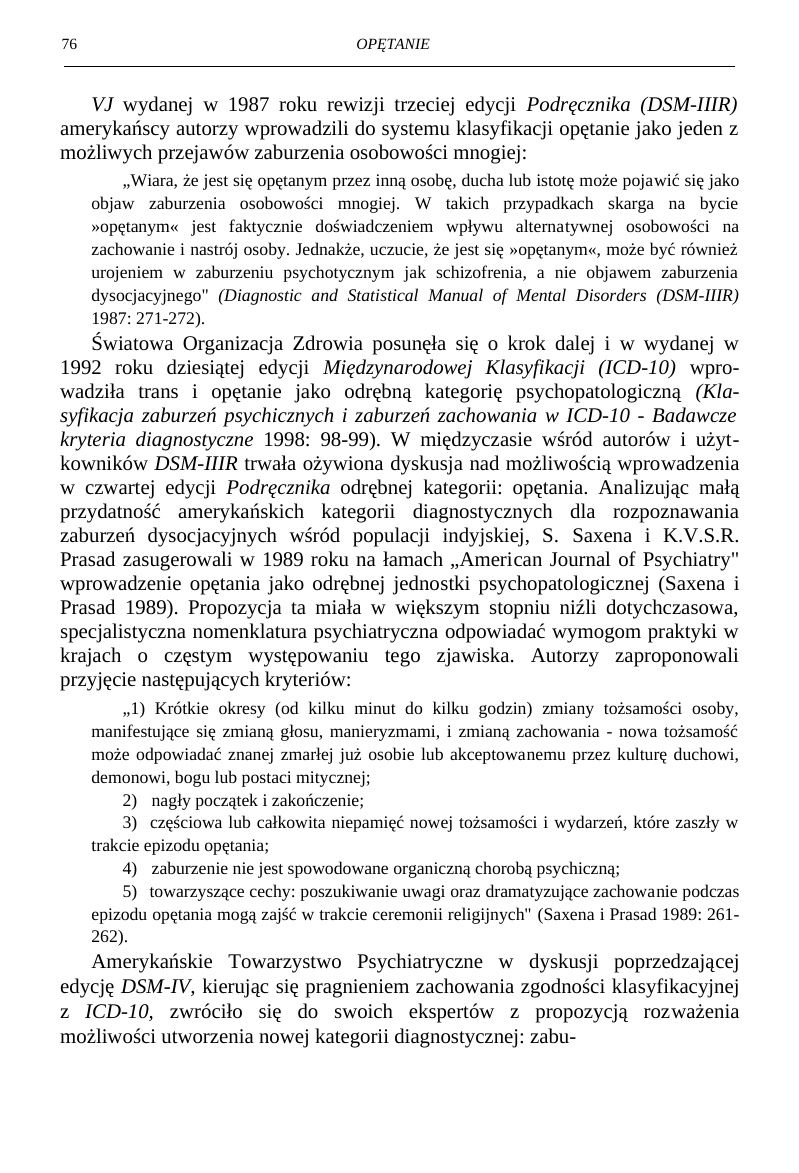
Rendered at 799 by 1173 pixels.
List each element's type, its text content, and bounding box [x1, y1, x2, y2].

text VJ wydanej w 1987 roku rewizji trzeciej edycji Podręcznika (DSM-IIIR) amerykańscy autorzy wprowadzili do systemu klasyfikacji opętanie jako jeden z możliwych przejawów zaburzenia osobowości mnogiej: [60, 92, 739, 164]
text „1) Krótkie okresy (od kilku minut do kilku godzin) zmiany tożsamości osoby, manifestujące się zmianą głosu, manieryzmami, i zmianą zachowania - nowa tożsamość może odpowiadać znanej zmarłej już osobie lub akceptowa­nemu przez kulturę duchowi, demonowi, bogu lub postaci mitycznej; [91, 698, 739, 787]
list zaburzenie nie jest spowodowane organiczną chorobą psychiczną; [60, 858, 739, 878]
text 76 [61, 35, 83, 53]
list towarzyszące cechy: poszukiwanie uwagi oraz dramatyzujące zachowa­nie podczas epizodu opętania mogą zajść w trakcie ceremonii religijnych" (Sa­xena i Prasad 1989: 261-262). [91, 881, 739, 946]
text „Wiara, że jest się opętanym przez inną osobę, ducha lub istotę może poja­wić się jako objaw zaburzenia osobowości mnogiej. W takich przypadkach skarga na bycie »opętanym« jest faktycznie doświadczeniem wpływu alterna­tywnej osobowości na zachowanie i nastrój osoby. Jednakże, uczucie, że jest się »opętanym«, może być również urojeniem w zaburzeniu psychotycznym jak schizofrenia, a nie objawem zaburzenia dysocjacyjnego" (Diagnostic and Stati­stical Manual of Mental Disorders (DSM-IIIR) 1987: 271-272). [91, 170, 739, 328]
list częściowa lub całkowita niepamięć nowej tożsamości i wydarzeń, które zaszły w trakcie epizodu opętania; [91, 812, 739, 856]
text OPĘTANIE [356, 35, 443, 53]
text Amerykańskie Towarzystwo Psychiatryczne w dyskusji poprzedzają­cej edycję DSM-IV, kierując się pragnieniem zachowania zgodności kla­syfikacyjnej z ICD-10, zwróciło się do swoich ekspertów z propozycją roz­ważenia możliwości utworzenia nowej kategorii diagnostycznej: zabu- [60, 948, 739, 1048]
list nagły początek i zakończenie; [60, 789, 739, 810]
text Światowa Organizacja Zdrowia posunęła się o krok dalej i w wydanej w 1992 roku dziesiątej edycji Międzynarodowej Klasyfikacji (ICD-10) wpro­wadziła trans i opętanie jako odrębną kategorię psychopatologiczną (Kla­syfikacja zaburzeń psychicznych i zaburzeń zachowania w ICD-10 - Badawcze kryteria diagnostyczne 1998: 98-99). W międzyczasie wśród autorów i użyt­kowników DSM-IIIR trwała ożywiona dyskusja nad możliwością wpro­wadzenia w czwartej edycji Podręcznika odrębnej kategorii: opętania. Ana­lizując małą przydatność amerykańskich kategorii diagnostycznych dla rozpoznawania zaburzeń dysocjacyjnych wśród populacji indyjskiej, S. Saxena i K.V.S.R. Prasad zasugerowali w 1989 roku na łamach „Ameri­can Journal of Psychiatry" wprowadzenie opętania jako odrębnej jedno­stki psychopatologicznej (Saxena i Prasad 1989). Propozycja ta miała w większym stopniu niźli dotychczasowa, specjalistyczna nomenklatura psychiatryczna odpowiadać wymogom praktyki w krajach o częstym występowaniu tego zjawiska. Autorzy zaproponowali przyjęcie następu­jących kryteriów: [60, 331, 739, 691]
